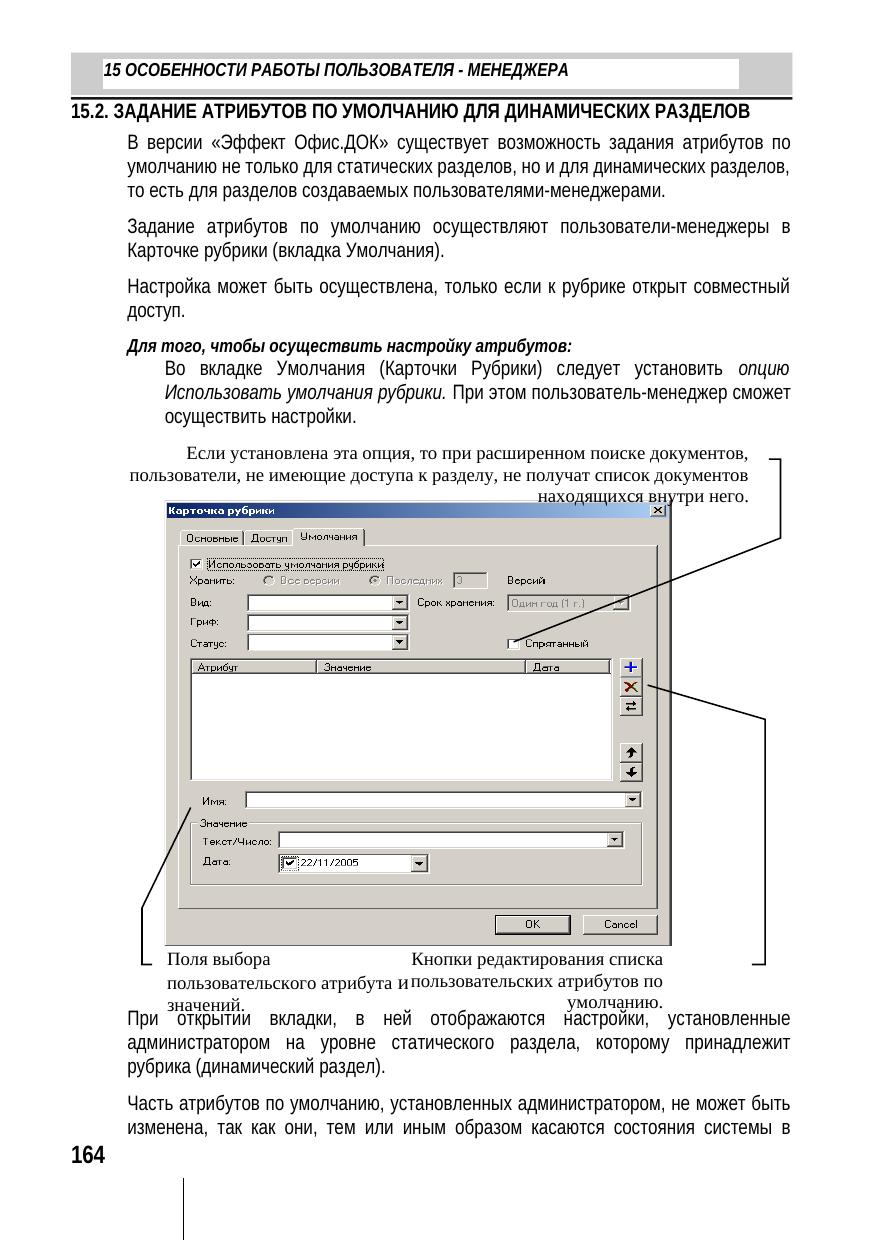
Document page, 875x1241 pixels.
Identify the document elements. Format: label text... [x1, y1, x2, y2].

text В версии «Эффект Офис.ДОК» существует возможность задания атрибутов по умолчанию не только для статических разделов, но и для динамических разделов, то есть для разделов создаваемых пользователями-менеджерами. [127, 129, 791, 201]
text При открытии вкладки, в ней отображаются настройки, установленные администратором на уровне статического раздела, которому принадлежит рубрика (динамический раздел). [127, 1006, 791, 1078]
text Для того, чтобы осуществить настройку атрибутов: [127, 335, 791, 356]
subtitle 15.2. Задание атрибутов по умолчанию для динамических разделов [71, 100, 791, 123]
text Во вкладке Умолчания (Карточки Рубрики) следует установить опцию Использовать умолчания рубрики. При этом пользователь-менеджер сможет осуществить настройки. [164, 356, 791, 428]
text Задание атрибутов по умолчанию осуществляют пользователи-менеджеры в Карточке рубрики (вкладка Умолчания). [127, 214, 791, 262]
text Часть атрибутов по умолчанию, установленных администратором, не может быть изменена, так как они, тем или иным образом касаются состояния системы в [127, 1091, 791, 1139]
text Настройка может быть осуществлена, только если к рубрике открыт совместный доступ. [127, 274, 791, 322]
